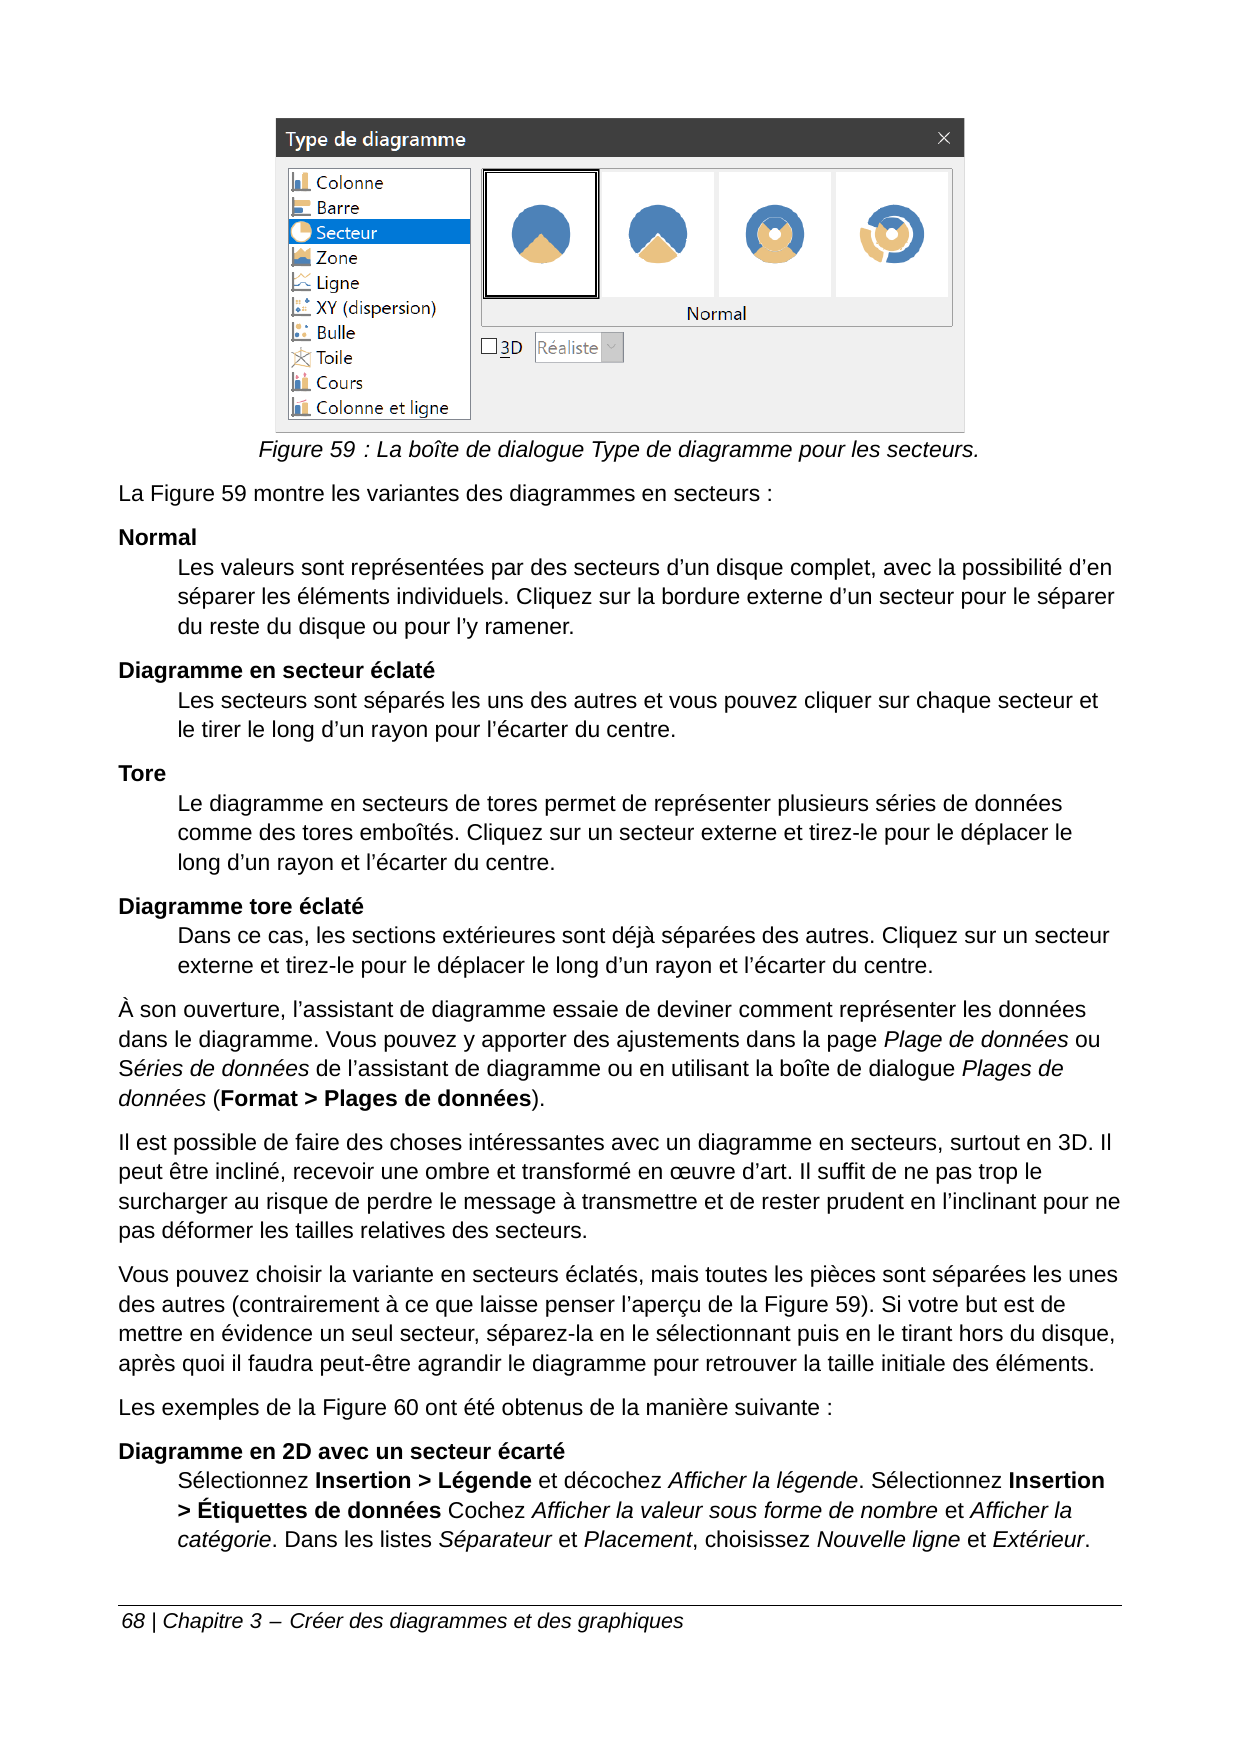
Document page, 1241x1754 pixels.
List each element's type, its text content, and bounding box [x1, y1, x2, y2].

subtitle Diagramme tore éclaté [118, 890, 1122, 919]
text Figure 59 : La boîte de dialogue Type de diagramme pour les secteurs. [118, 433, 1122, 462]
list Dans ce cas, les sections extérieures sont déjà séparées des autres. Cliquez sur un secteur externe et tirez-le pour le déplacer le long d’un rayon et l’écarter du centre. [177, 919, 1122, 978]
text À son ouverture, l’assistant de diagramme essaie de deviner comment représenter les données dans le diagramme. Vous pouvez y apporter des ajustements dans la page Plage de données ou Séries de données de l’assistant de diagramme ou en utilisant la boîte de dialogue Plages de données (Format > Plages de données). [118, 993, 1122, 1111]
subtitle Normal [118, 521, 1122, 551]
subtitle Diagramme en 2D avec un secteur écarté [118, 1435, 1122, 1464]
list Les secteurs sont séparés les uns des autres et vous pouvez cliquer sur chaque secteur et le tirer le long d’un rayon pour l’écarter du centre. [177, 683, 1122, 742]
picture [275, 118, 965, 433]
text Les exemples de la Figure 60 ont été obtenus de la manière suivante : [118, 1391, 1122, 1420]
subtitle Tore [118, 757, 1122, 787]
text La Figure 59 montre les variantes des diagrammes en secteurs : [118, 477, 1122, 507]
list Le diagramme en secteurs de tores permet de représenter plusieurs séries de données comme des tores emboîtés. Cliquez sur un secteur externe et tirez-le pour le déplacer le long d’un rayon et l’écarter du centre. [177, 787, 1122, 875]
text Vous pouvez choisir la variante en secteurs éclatés, mais toutes les pièces sont séparées les unes des autres (contrairement à ce que laisse penser l’aperçu de la Figure 59). Si votre but est de mettre en évidence un seul secteur, séparez-la en le sélectionnant puis en le tirant hors du disque, après quoi il faudra peut-être agrandir le diagramme pour retrouver la taille initiale des éléments. [118, 1258, 1122, 1376]
list Les valeurs sont représentées par des secteurs d’un disque complet, avec la possibilité d’en séparer les éléments individuels. Cliquez sur la bordure externe d’un secteur pour le séparer du reste du disque ou pour l’y ramener. [177, 551, 1122, 639]
subtitle Diagramme en secteur éclaté [118, 654, 1122, 683]
list Sélectionnez Insertion > Légende et décochez Afficher la légende. Sélectionnez Insertion > Étiquettes de données Cochez Afficher la valeur sous forme de nombre et Afficher la catégorie. Dans les listes Séparateur et Placement, choisissez Nouvelle ligne et Extérieur. [177, 1464, 1122, 1553]
text Il est possible de faire des choses intéressantes avec un diagramme en secteurs, surtout en 3D. Il peut être incliné, recevoir une ombre et transformé en œuvre d’art. Il suffit de ne pas trop le surcharger au risque de perdre le message à transmettre et de rester prudent en l’inclinant pour ne pas déformer les tailles relatives des secteurs. [118, 1126, 1122, 1243]
